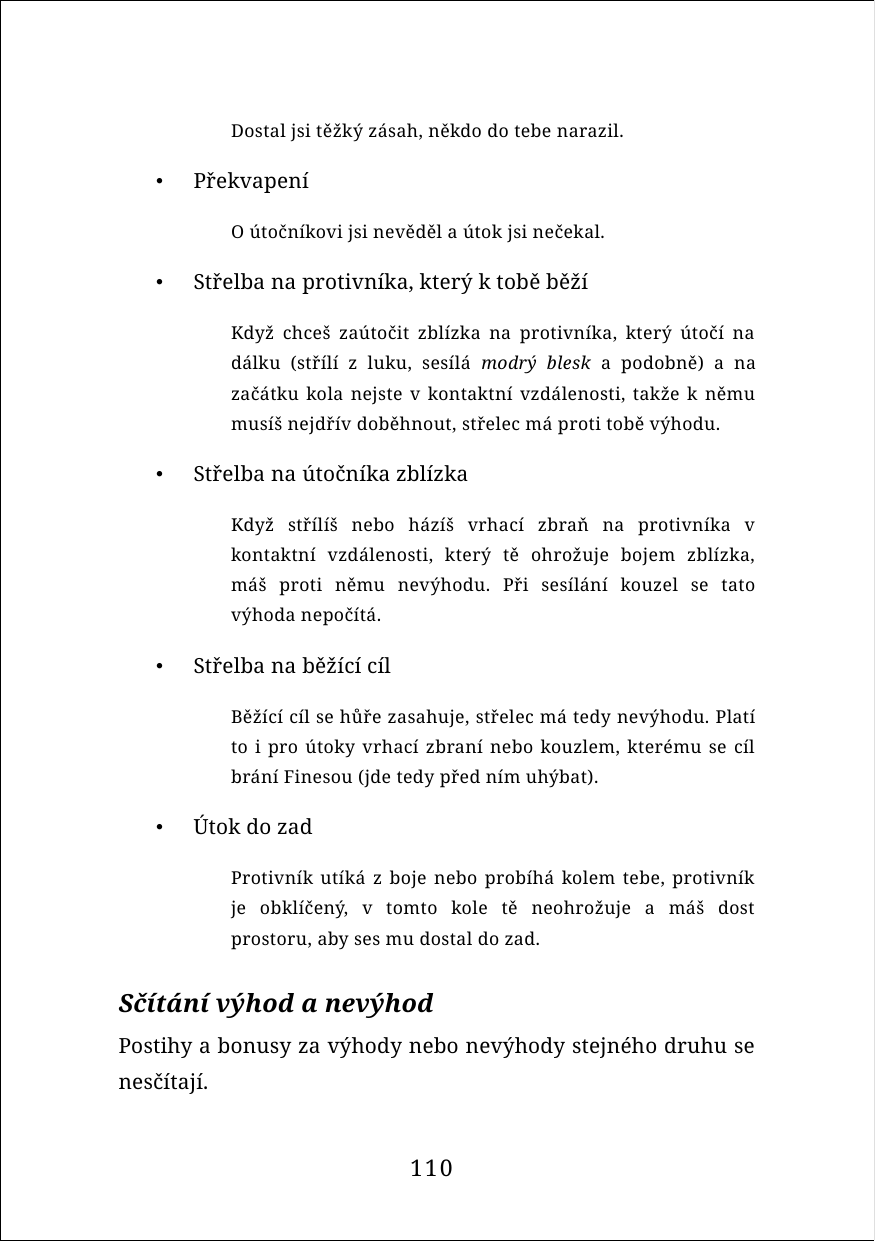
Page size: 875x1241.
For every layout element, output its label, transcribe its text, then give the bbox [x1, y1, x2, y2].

list Útok do zad [156, 812, 756, 841]
list Překvapení [156, 166, 756, 194]
list Protivník utíká z boje nebo probíhá kolem tebe, protivník je obklíčený, v tomto kole tě neohrožuje a máš dost prostoru, aby ses mu dostal do zad. [193, 866, 756, 950]
list Když střílíš nebo házíš vrhací zbraň na protivníka v kontaktní vzdálenosti, který tě ohrožuje bojem zblízka, máš proti němu nevýhodu. Při sesílání kouzel se tato výhoda nepočítá. [193, 512, 756, 627]
list Střelba na běžící cíl [156, 651, 756, 679]
subtitle Sčítání výhod a nevýhod [118, 986, 756, 1020]
list Střelba na útočníka zblízka [156, 459, 756, 487]
list Když chceš zaútočit zblízka na protivníka, který útočí na dálku (střílí z luku, sesílá modrý blesk a podobně) a na začátku kola nejste v kontaktní vzdálenosti, takže k němu musíš nejdřív doběhnout, střelec má proti tobě výhodu. [193, 321, 756, 435]
list Dostal jsi těžký zásah, někdo do tebe narazil. [193, 118, 756, 142]
list O útočníkovi jsi nevěděl a útok jsi nečekal. [193, 219, 756, 243]
text Postihy a bonusy za výhody nebo nevýhody stejného druhu se nesčítají. [118, 1032, 756, 1096]
list Běžící cíl se hůře zasahuje, střelec má tedy nevýhodu. Platí to i pro útoky vrhací zbraní nebo kouzlem, kterému se cíl brání Finesou (jde tedy před ním uhýbat). [193, 704, 756, 789]
list Střelba na protivníka, který k tobě běží [156, 267, 756, 296]
